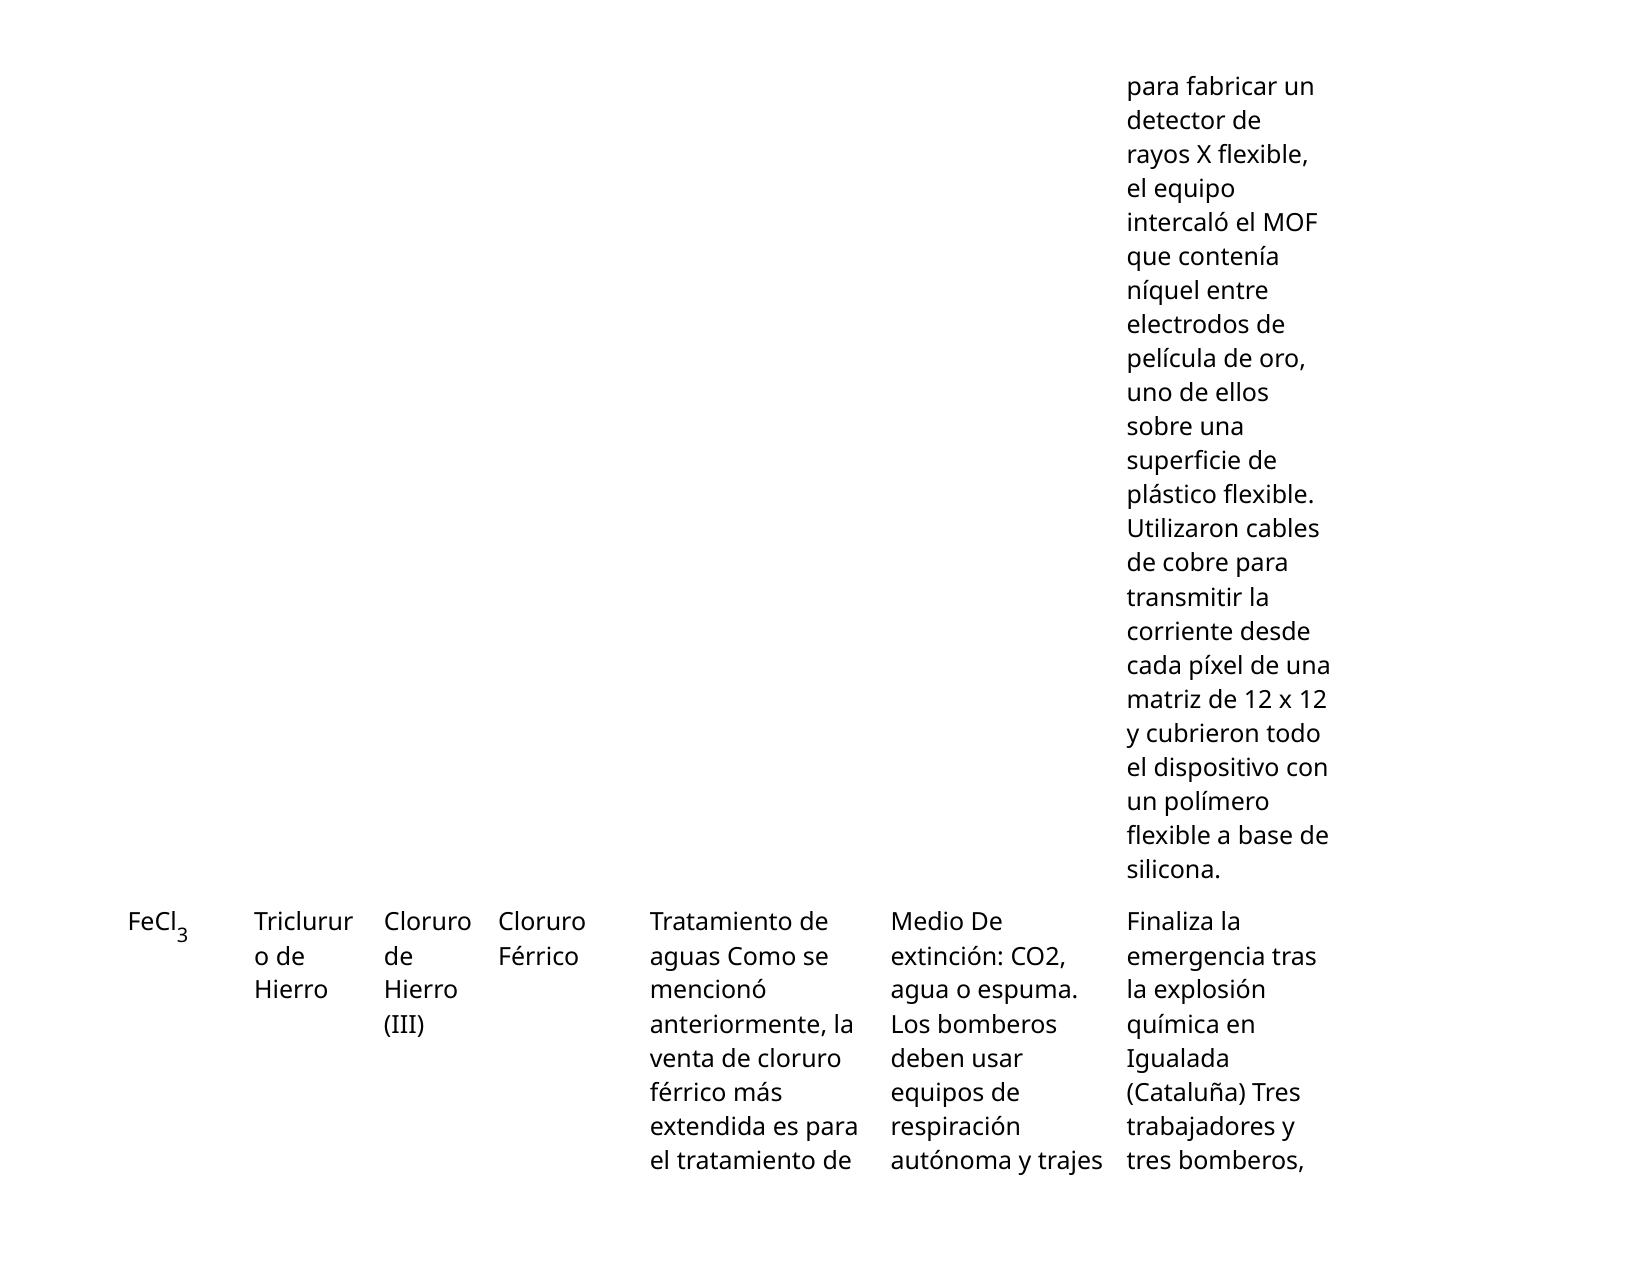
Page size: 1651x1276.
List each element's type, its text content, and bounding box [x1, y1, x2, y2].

table_cell [118, 59, 245, 895]
table_cell para fabricar un detector de rayos X flexible, el equipo intercaló el MOF que contenía níquel entre electrodos de película de oro, uno de ellos sobre una superficie de plástico flexible. Utilizaron cables de cobre para transmitir la corriente desde cada píxel de una matriz de 12 x 12 y cubrieron todo el dispositivo con un polímero flexible a base de silicona. [1117, 59, 1341, 895]
table_cell [489, 59, 640, 895]
table_cell Triclururo de Hierro [245, 895, 374, 1186]
table_cell FeCl3 [118, 895, 245, 1186]
table_cell Cloruro de Hierro (III) [375, 895, 489, 1186]
table_cell [881, 59, 1117, 895]
table_cell Finaliza la emergencia tras la explosión química en Igualada (Cataluña) Tres trabajadores y tres bomberos, [1117, 895, 1341, 1186]
table_cell Medio De extinción: CO2, agua o espuma. Los bomberos deben usar equipos de respiración autónoma y trajes [881, 895, 1117, 1186]
table_cell Cloruro Férrico [489, 895, 640, 1186]
table_cell [245, 59, 374, 895]
table_cell [375, 59, 489, 895]
table_cell Tratamiento de aguas Como se mencionó anteriormente, la venta de cloruro férrico más extendida es para el tratamiento de [640, 895, 881, 1186]
table_cell [640, 59, 881, 895]
